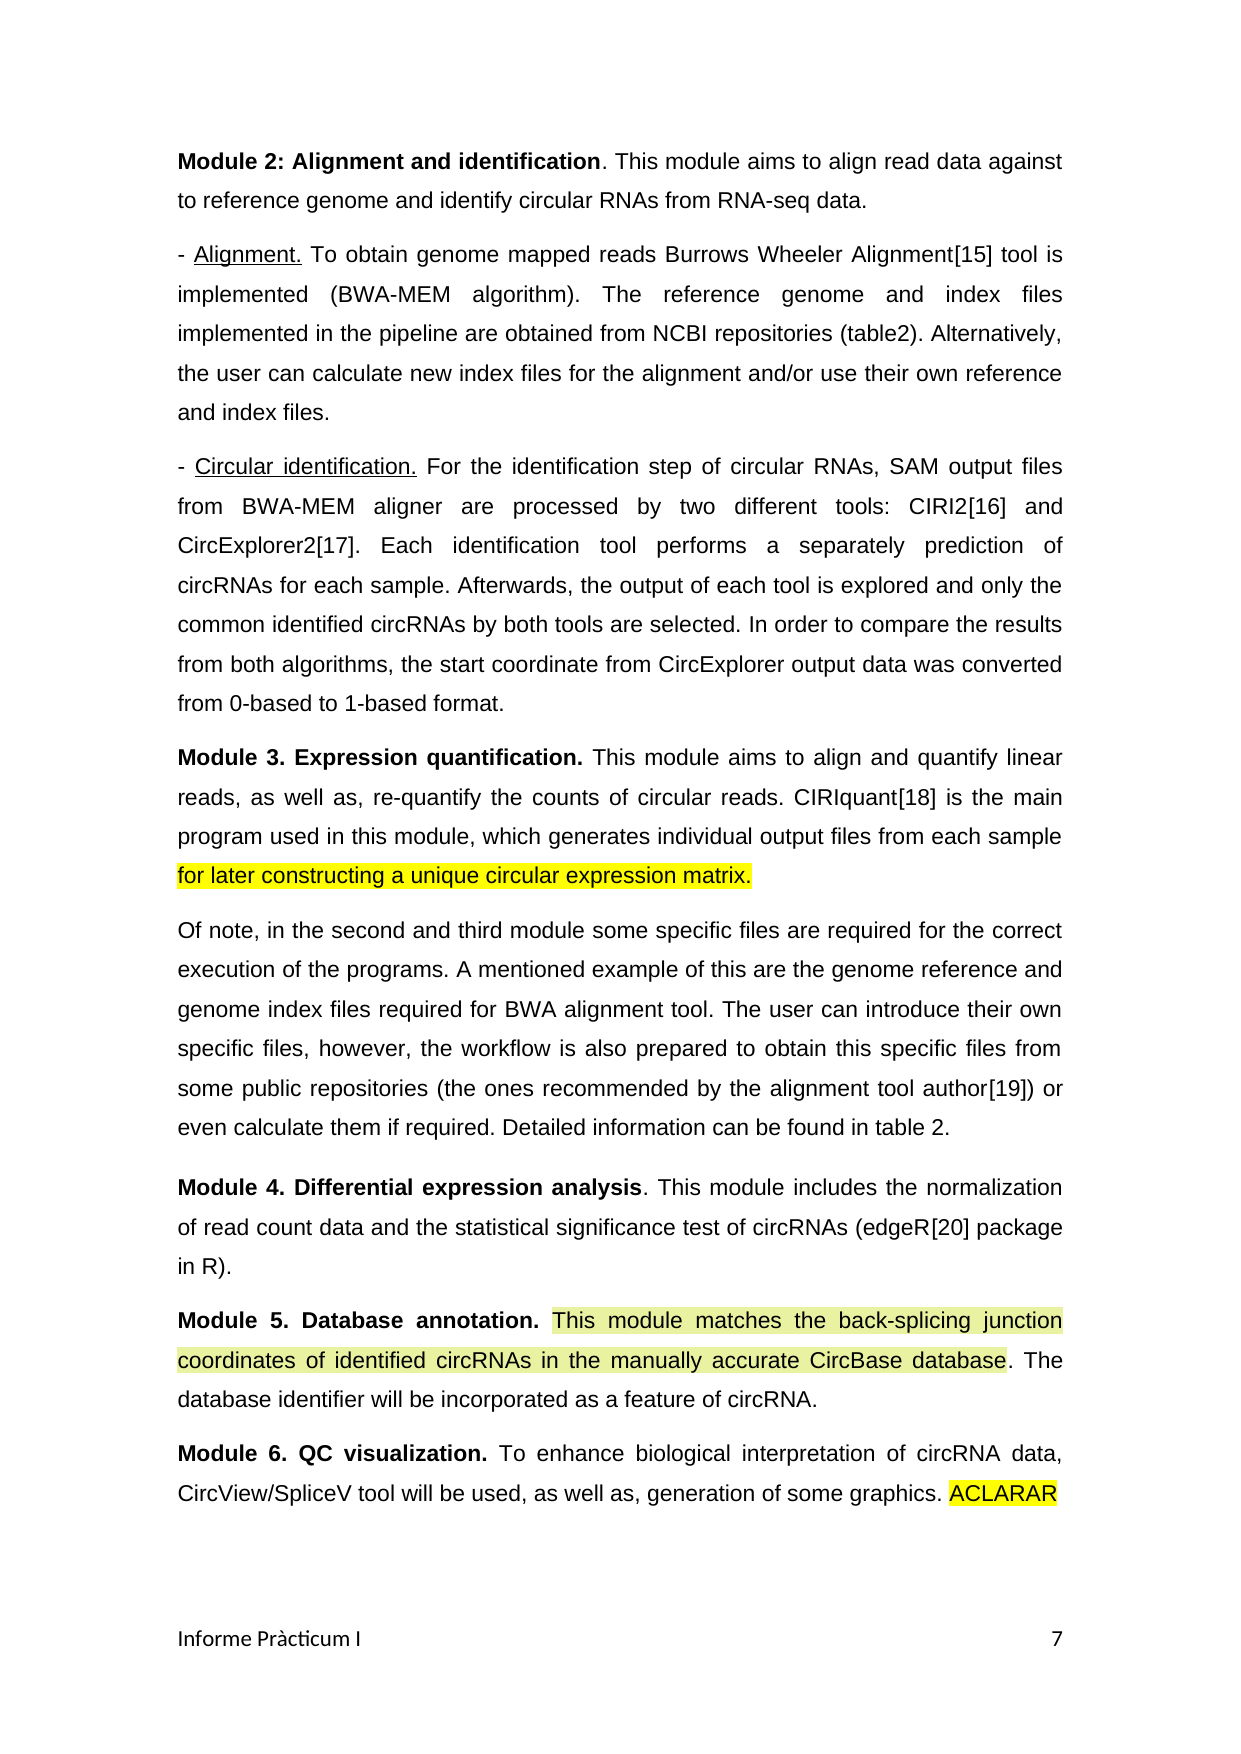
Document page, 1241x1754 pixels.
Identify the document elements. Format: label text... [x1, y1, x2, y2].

text - Circular identification. For the identification step of circular RNAs, SAM output files from BWA-MEM aligner are processed by two different tools: CIRI2[16]⁠ and CircExplorer2[17]⁠. Each identification tool performs a separately prediction of circRNAs for each sample. Afterwards, the output of each tool is explored and only the common identified circRNAs by both tools are selected. In order to compare the results from both algorithms, the start coordinate from CircExplorer output data was converted from 0-based to 1-based format. [177, 453, 1063, 716]
text Module 6. QC visualization. To enhance biological interpretation of circRNA data, CircView/SpliceV tool will be used, as well as, generation of some graphics. ACLARAR [177, 1440, 1063, 1506]
text Of note, in the second and third module some specific files are required for the correct execution of the programs. A mentioned example of this are the genome reference and genome index files required for BWA alignment tool. The user can introduce their own specific files, however, the workflow is also prepared to obtain this specific files from some public repositories (the ones recommended by the alignment tool author[19]⁠) or even calculate them if required. Detailed information can be found in table 2. [177, 917, 1063, 1140]
text Module 2: Alignment and identification. This module aims to align read data against to reference genome and identify circular RNAs from RNA-seq data. [177, 148, 1063, 213]
text Module 4. Differential expression analysis. This module includes the normalization of read count data and the statistical significance test of circRNAs (edgeR[20]⁠ package in R). [177, 1174, 1063, 1279]
text Module 3. Expression quantification. This module aims to align and quantify linear reads, as well as, re-quantify the counts of circular reads. CIRIquant[18]⁠ is the main program used in this module, which generates individual output files from each sample for later constructing a unique circular expression matrix. [177, 744, 1063, 889]
text - Alignment. To obtain genome mapped reads Burrows Wheeler Alignment[15]⁠ tool is implemented (BWA-MEM algorithm). The reference genome and index files implemented in the pipeline are obtained from NCBI repositories (table2). Alternatively, the user can calculate new index files for the alignment and/or use their own reference and index files. [177, 241, 1063, 425]
text Module 5. Database annotation. This module matches the back-splicing junction coordinates of identified circRNAs in the manually accurate CircBase database. The database identifier will be incorporated as a feature of circRNA. [177, 1307, 1063, 1413]
